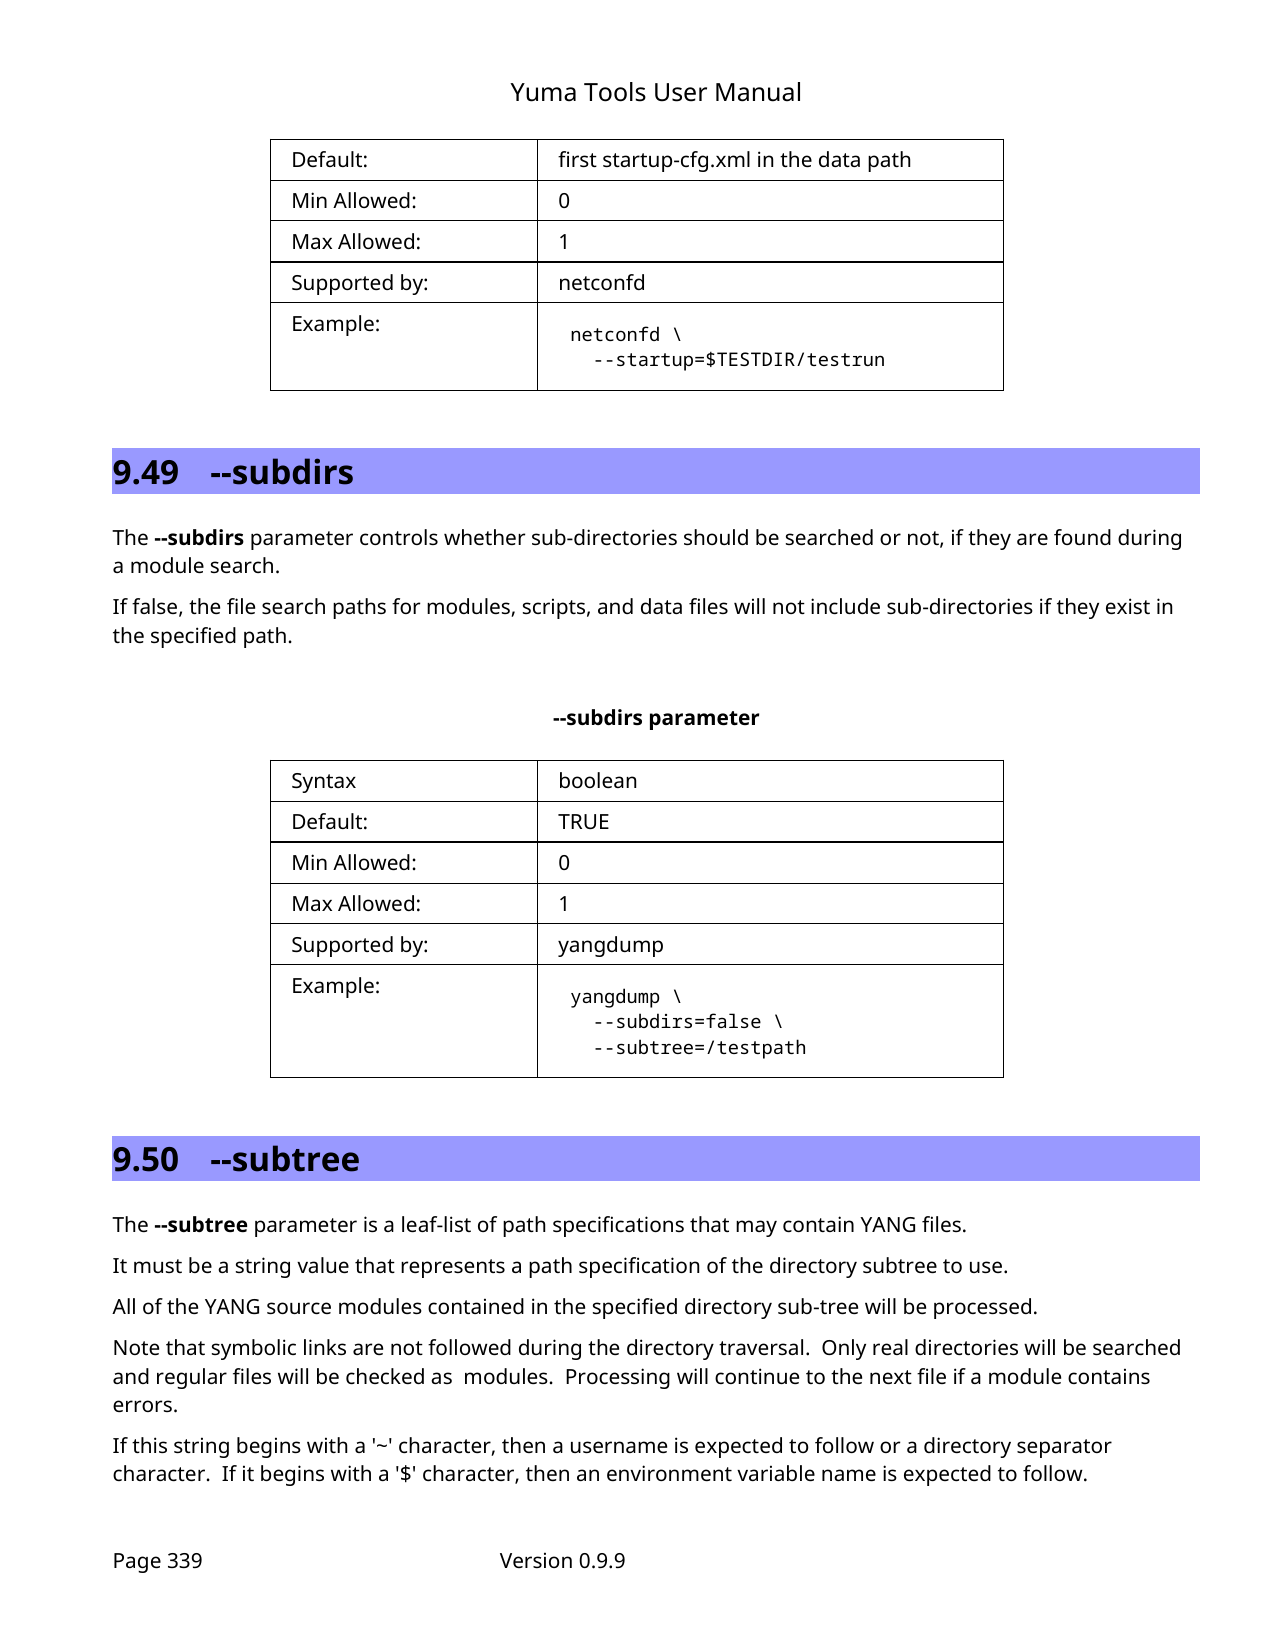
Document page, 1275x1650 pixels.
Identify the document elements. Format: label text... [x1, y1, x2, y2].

table_cell 1 [538, 221, 1003, 261]
table_cell Default: [271, 140, 537, 179]
table_cell Max Allowed: [271, 884, 537, 923]
subtitle --subdirs [112, 448, 1200, 494]
text All of the YANG source modules contained in the specified directory sub-tree will be processed. [112, 1292, 1200, 1321]
table_cell Supported by: [271, 263, 537, 302]
table_cell Min Allowed: [271, 843, 537, 882]
table_cell Min Allowed: [271, 181, 537, 220]
table_cell Default: [271, 802, 537, 841]
table_cell yangdump [538, 924, 1003, 964]
text If this string begins with a '~' character, then a username is expected to follow or a directory separator character. If it begins with a '$' character, then an environment variable name is expected to follow. [112, 1431, 1200, 1488]
text Note that symbolic links are not followed during the directory traversal. Only real directories will be searched and regular files will be checked as modules. Processing will continue to the next file if a module contains errors. [112, 1333, 1200, 1419]
table_header Syntax [271, 761, 537, 801]
table_cell Max Allowed: [271, 221, 537, 261]
table_cell netconfd \ --startup=$TESTDIR/testrun [538, 303, 1003, 390]
table_cell Supported by: [271, 924, 537, 964]
table_cell yangdump \ --subdirs=false \ --subtree=/testpath [538, 965, 1003, 1077]
table_cell 0 [538, 181, 1003, 220]
table_cell first startup-cfg.xml in the data path [538, 140, 1003, 179]
text If false, the file search paths for modules, scripts, and data files will not include sub-directories if they exist in the specified path. [112, 592, 1200, 649]
table_cell Example: [271, 965, 537, 1077]
subtitle --subdirs parameter [127, 703, 1185, 731]
table_cell TRUE [538, 802, 1003, 841]
table_cell netconfd [538, 263, 1003, 302]
text The --subdirs parameter controls whether sub-directories should be searched or not, if they are found during a module search. [112, 523, 1200, 580]
text It must be a string value that represents a path specification of the directory subtree to use. [112, 1251, 1200, 1280]
subtitle --subtree [112, 1136, 1200, 1181]
table_cell 1 [538, 884, 1003, 923]
text The --subtree parameter is a leaf-list of path specifications that may contain YANG files. [112, 1211, 1200, 1239]
table_cell 0 [538, 843, 1003, 882]
table_cell Example: [271, 303, 537, 390]
table_header boolean [538, 761, 1003, 801]
